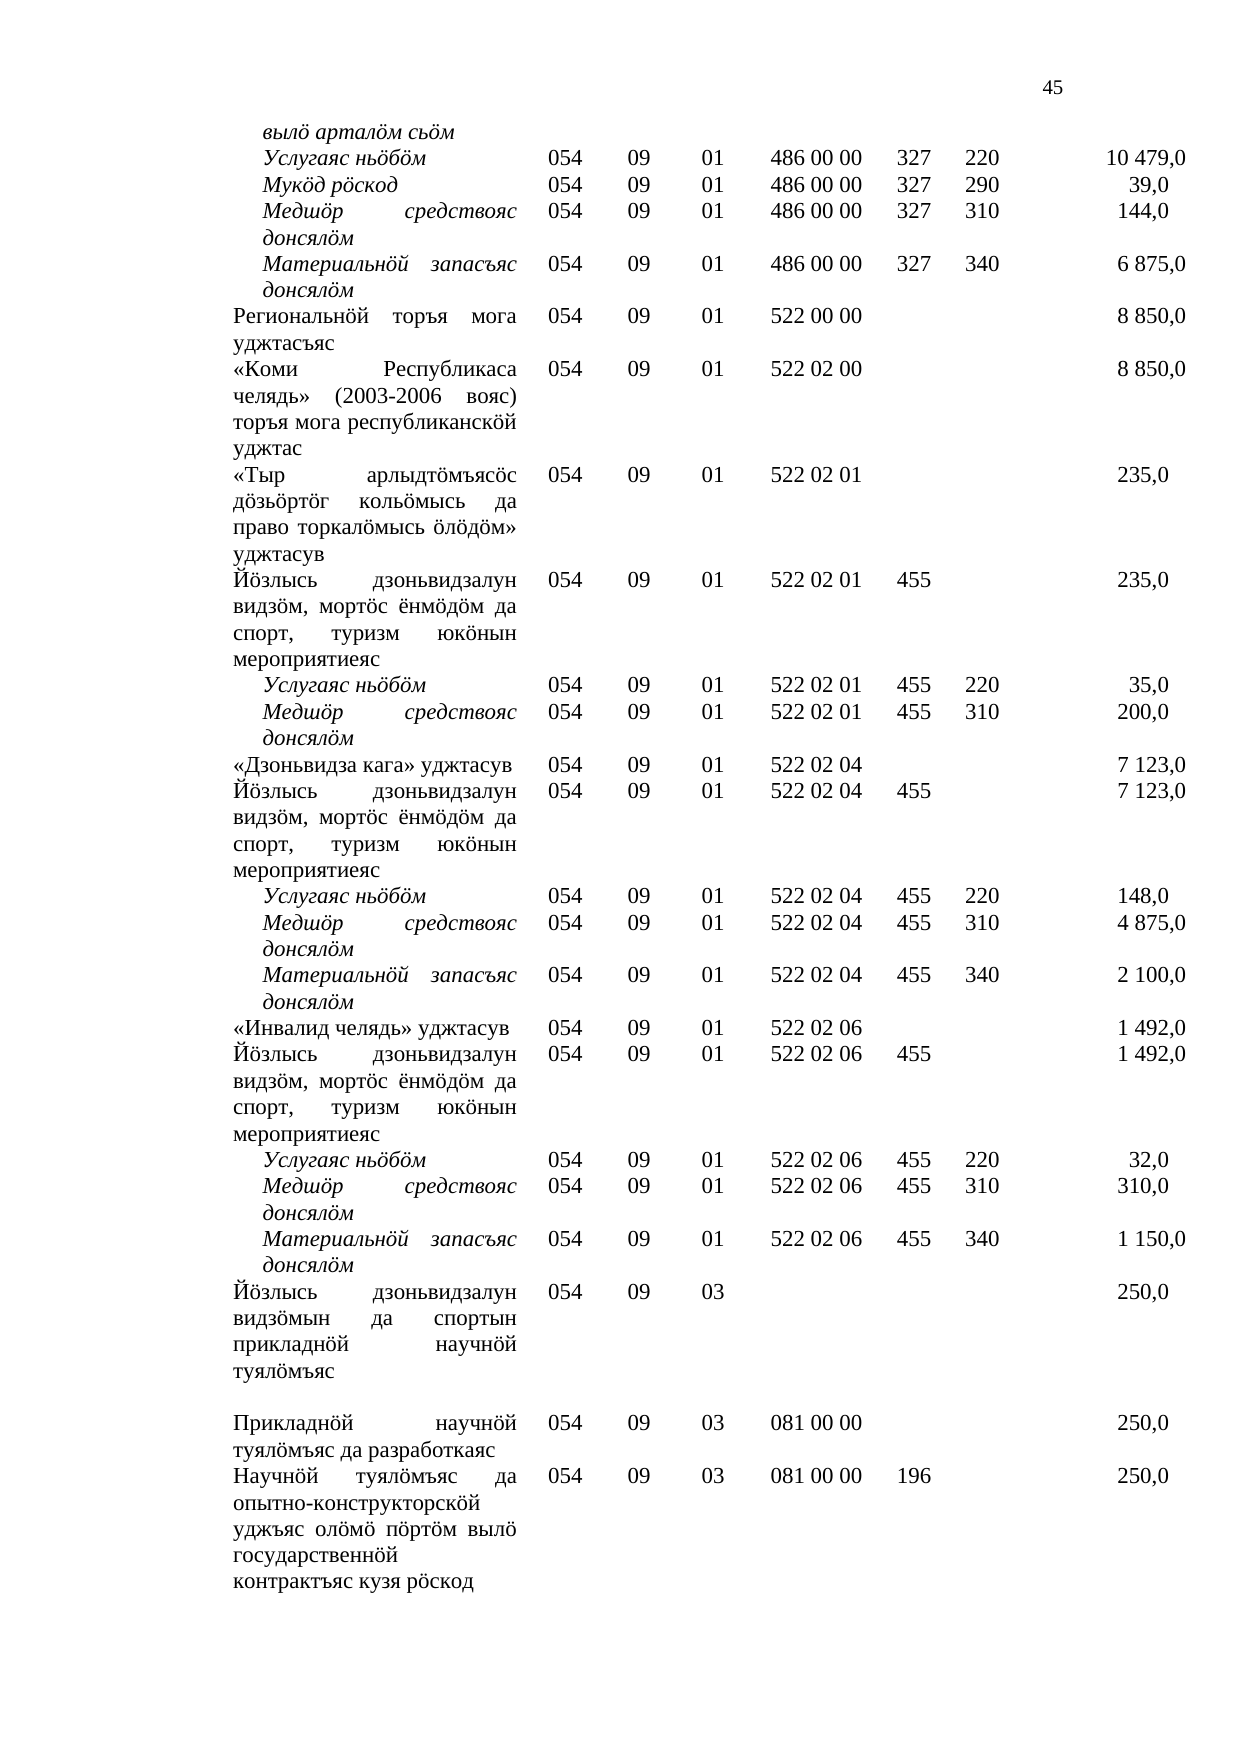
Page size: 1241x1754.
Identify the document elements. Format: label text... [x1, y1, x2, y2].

table_cell 09 [602, 250, 676, 303]
table_cell 09 [602, 303, 676, 355]
table_cell 220 [945, 672, 1019, 698]
table_cell 486 00 00 [750, 197, 882, 250]
table_cell 09 [602, 1014, 676, 1041]
table_cell Материальнöй запасъяс донсялöм [222, 961, 528, 1014]
table_cell 327 [883, 171, 945, 197]
table_cell [1197, 197, 1240, 250]
table_cell 01 [676, 171, 750, 197]
table_cell 455 [883, 672, 945, 698]
table_cell «Тыр арлыдтöмъясöс дöзьöртöг кольöмысь да право торкалöмысь öлöдöм» уджтасув [222, 461, 528, 566]
table_cell [1197, 883, 1240, 909]
table_cell [1197, 1014, 1240, 1041]
table_cell [1197, 1278, 1240, 1409]
table_cell 03 [676, 1278, 750, 1409]
table_cell 522 02 00 [750, 355, 882, 461]
table_cell 09 [602, 461, 676, 566]
table_cell 7 123,0 [1019, 777, 1197, 882]
table_cell 054 [528, 777, 602, 882]
table_cell 054 [528, 909, 602, 961]
table_cell 6 875,0 [1019, 250, 1197, 303]
table_cell 522 02 04 [750, 777, 882, 882]
table_cell [945, 1462, 1019, 1594]
table_cell 01 [676, 1146, 750, 1172]
table_cell [1197, 961, 1240, 1014]
table_cell 09 [602, 145, 676, 171]
table_cell 310 [945, 698, 1019, 751]
table_cell 2 100,0 [1019, 961, 1197, 1014]
table_cell 09 [602, 1225, 676, 1278]
table_cell [1197, 698, 1240, 751]
table_cell 01 [676, 672, 750, 698]
table_cell 09 [602, 1410, 676, 1462]
table_cell 486 00 00 [750, 250, 882, 303]
table_cell Услугаяс ньöбöм [222, 1146, 528, 1172]
table_cell [1019, 118, 1197, 144]
table_cell 01 [676, 250, 750, 303]
table_cell 09 [602, 698, 676, 751]
table_cell 09 [602, 197, 676, 250]
table_cell [1197, 250, 1240, 303]
table_cell 054 [528, 1410, 602, 1462]
table_cell Услугаяс ньöбöм [222, 145, 528, 171]
table_cell 235,0 [1019, 566, 1197, 672]
table_cell 522 02 04 [750, 961, 882, 1014]
table_cell вылö арталöм сьöм [222, 118, 528, 144]
table_cell [1197, 1146, 1240, 1172]
table_cell 455 [883, 1146, 945, 1172]
table_cell 054 [528, 355, 602, 461]
table_cell «Дзоньвидза кага» уджтасув [222, 751, 528, 777]
table_cell 144,0 [1019, 197, 1197, 250]
table_cell 250,0 [1019, 1410, 1197, 1462]
table_cell «Коми Республикаса челядь» (2003-2006 вояс) торъя мога республиканскöй уджтас [222, 355, 528, 461]
table_cell 01 [676, 1041, 750, 1146]
table_cell 09 [602, 777, 676, 882]
table_cell 455 [883, 909, 945, 961]
table_cell 250,0 [1019, 1462, 1197, 1594]
table_cell 09 [602, 883, 676, 909]
table_cell [945, 1014, 1019, 1041]
table_cell Йöзлысь дзоньвидзалун видзöм, мортöс ёнмöдöм да спорт, туризм юкöнын мероприятиеяс [222, 566, 528, 672]
table_cell [945, 566, 1019, 672]
table_cell [602, 118, 676, 144]
table_cell 09 [602, 1278, 676, 1409]
table_cell Материальнöй запасъяс донсялöм [222, 250, 528, 303]
table_cell 4 875,0 [1019, 909, 1197, 961]
table_cell 32,0 [1019, 1146, 1197, 1172]
table_cell 310 [945, 197, 1019, 250]
table_cell [1197, 118, 1240, 144]
table_cell 522 00 00 [750, 303, 882, 355]
table_cell 09 [602, 171, 676, 197]
table_cell 7 123,0 [1019, 751, 1197, 777]
table_cell [883, 1014, 945, 1041]
table_cell 522 02 01 [750, 461, 882, 566]
table_cell Услугаяс ньöбöм [222, 883, 528, 909]
table_cell 486 00 00 [750, 171, 882, 197]
table_cell [883, 461, 945, 566]
table_cell 327 [883, 197, 945, 250]
table_cell 340 [945, 1225, 1019, 1278]
table_cell 235,0 [1019, 461, 1197, 566]
table_cell [945, 355, 1019, 461]
table_cell Йöзлысь дзоньвидзалун видзöмын да спортын прикладнöй научнöй туялöмъяс [222, 1278, 528, 1409]
table_cell 220 [945, 1146, 1019, 1172]
table_cell 054 [528, 883, 602, 909]
table_cell [1197, 1462, 1240, 1594]
table_cell Мукöд рöскод [222, 171, 528, 197]
table_cell 09 [602, 672, 676, 698]
table_cell 01 [676, 197, 750, 250]
table_cell 522 02 06 [750, 1172, 882, 1225]
table_cell [750, 1278, 882, 1409]
table_cell 522 02 06 [750, 1146, 882, 1172]
table_cell 01 [676, 1225, 750, 1278]
table_cell 01 [676, 961, 750, 1014]
table_cell 01 [676, 461, 750, 566]
table_cell 09 [602, 1462, 676, 1594]
table_cell Йöзлысь дзоньвидзалун видзöм, мортöс ёнмöдöм да спорт, туризм юкöнын мероприятиеяс [222, 777, 528, 882]
table_cell [1197, 171, 1240, 197]
table_cell 01 [676, 145, 750, 171]
table_cell [883, 751, 945, 777]
table_cell 522 02 06 [750, 1041, 882, 1146]
table_cell Услугаяс ньöбöм [222, 672, 528, 698]
table_cell [945, 461, 1019, 566]
table_cell 01 [676, 698, 750, 751]
table_cell 054 [528, 250, 602, 303]
table_cell 054 [528, 197, 602, 250]
table_cell 054 [528, 1041, 602, 1146]
table_cell [945, 777, 1019, 882]
table_cell 455 [883, 566, 945, 672]
table_cell [1197, 777, 1240, 882]
table_cell 09 [602, 961, 676, 1014]
table_cell 522 02 04 [750, 909, 882, 961]
table_cell 310 [945, 909, 1019, 961]
table_cell 054 [528, 1172, 602, 1225]
table_cell 09 [602, 909, 676, 961]
table_cell 522 02 01 [750, 698, 882, 751]
table_cell 522 02 04 [750, 751, 882, 777]
table_cell 09 [602, 1041, 676, 1146]
table_cell [1197, 145, 1240, 171]
table_cell Медшöр средствояс донсялöм [222, 909, 528, 961]
table_cell [1197, 909, 1240, 961]
table_cell [945, 118, 1019, 144]
table_cell 310,0 [1019, 1172, 1197, 1225]
table_cell [528, 118, 602, 144]
table_cell 054 [528, 566, 602, 672]
table_cell 455 [883, 1041, 945, 1146]
table_cell 455 [883, 777, 945, 882]
table_cell 10 479,0 [1019, 145, 1197, 171]
table_cell [1197, 1172, 1240, 1225]
table_cell [1197, 303, 1240, 355]
table_cell 250,0 [1019, 1278, 1197, 1409]
table_cell [945, 1410, 1019, 1462]
table_cell «Инвалид челядь» уджтасув [222, 1014, 528, 1041]
table_cell 054 [528, 672, 602, 698]
table_cell [1197, 355, 1240, 461]
table_cell [945, 751, 1019, 777]
table_cell Медшöр средствояс донсялöм [222, 197, 528, 250]
table_cell 01 [676, 1172, 750, 1225]
table_cell [883, 1278, 945, 1409]
table_cell 455 [883, 1172, 945, 1225]
table_cell [945, 1278, 1019, 1409]
table_cell 290 [945, 171, 1019, 197]
table_cell 054 [528, 461, 602, 566]
table_cell 522 02 06 [750, 1225, 882, 1278]
table_cell 054 [528, 145, 602, 171]
table_cell 196 [883, 1462, 945, 1594]
table_cell 486 00 00 [750, 145, 882, 171]
table_cell 03 [676, 1410, 750, 1462]
table_cell 35,0 [1019, 672, 1197, 698]
table_cell 310 [945, 1172, 1019, 1225]
table_cell 09 [602, 751, 676, 777]
table_cell 09 [602, 355, 676, 461]
table_cell 054 [528, 1225, 602, 1278]
table_cell Научнöй туялöмъяс да опытно-конструкторскöй уджъяс олöмö пöртöм вылö государственнöй контрактъяс кузя рöскод [222, 1462, 528, 1594]
table_cell 1 492,0 [1019, 1041, 1197, 1146]
table_cell 455 [883, 961, 945, 1014]
table_cell 054 [528, 1014, 602, 1041]
table_cell Прикладнöй научнöй туялöмъяс да разработкаяс [222, 1410, 528, 1462]
table_cell 220 [945, 145, 1019, 171]
table_cell 054 [528, 1462, 602, 1594]
table_cell 1 492,0 [1019, 1014, 1197, 1041]
table_cell 8 850,0 [1019, 303, 1197, 355]
table_cell 09 [602, 1172, 676, 1225]
table_cell 01 [676, 777, 750, 882]
table_cell 39,0 [1019, 171, 1197, 197]
table_cell 220 [945, 883, 1019, 909]
table_cell [1197, 1225, 1240, 1278]
table_cell [1197, 461, 1240, 566]
table_cell 8 850,0 [1019, 355, 1197, 461]
table_cell 340 [945, 250, 1019, 303]
table_cell Медшöр средствояс донсялöм [222, 698, 528, 751]
table_cell 200,0 [1019, 698, 1197, 751]
table_cell 455 [883, 883, 945, 909]
table_cell 01 [676, 883, 750, 909]
table_cell 054 [528, 751, 602, 777]
table_cell [883, 118, 945, 144]
table_cell 455 [883, 698, 945, 751]
table_cell Йöзлысь дзоньвидзалун видзöм, мортöс ёнмöдöм да спорт, туризм юкöнын мероприятиеяс [222, 1041, 528, 1146]
table_cell 327 [883, 250, 945, 303]
table_cell 054 [528, 303, 602, 355]
table_cell 01 [676, 566, 750, 672]
table_cell 01 [676, 303, 750, 355]
table_cell 054 [528, 1278, 602, 1409]
table_cell 054 [528, 1146, 602, 1172]
table_cell 01 [676, 355, 750, 461]
table_cell [883, 303, 945, 355]
table_cell [676, 118, 750, 144]
table_cell 340 [945, 961, 1019, 1014]
table_cell [1197, 672, 1240, 698]
table_cell 03 [676, 1462, 750, 1594]
table_cell 522 02 01 [750, 566, 882, 672]
table_cell [945, 1041, 1019, 1146]
table_cell [883, 1410, 945, 1462]
table_cell Материальнöй запасъяс донсялöм [222, 1225, 528, 1278]
table_cell 327 [883, 145, 945, 171]
table_cell 09 [602, 1146, 676, 1172]
table_cell 522 02 01 [750, 672, 882, 698]
table_cell 01 [676, 909, 750, 961]
table_cell 455 [883, 1225, 945, 1278]
table_cell 09 [602, 566, 676, 672]
table_cell 522 02 04 [750, 883, 882, 909]
table_cell 054 [528, 171, 602, 197]
table_cell Медшöр средствояс донсялöм [222, 1172, 528, 1225]
table_cell 081 00 00 [750, 1462, 882, 1594]
table_cell [945, 303, 1019, 355]
table_cell 1 150,0 [1019, 1225, 1197, 1278]
table_cell 522 02 06 [750, 1014, 882, 1041]
table_cell 148,0 [1019, 883, 1197, 909]
table_cell [883, 355, 945, 461]
table_cell 01 [676, 1014, 750, 1041]
table_cell [1197, 566, 1240, 672]
table_cell [1197, 1041, 1240, 1146]
table_cell [1197, 751, 1240, 777]
table_cell [750, 118, 882, 144]
table_cell 01 [676, 751, 750, 777]
table_cell [1197, 1410, 1240, 1462]
table_cell 081 00 00 [750, 1410, 882, 1462]
table_cell 054 [528, 961, 602, 1014]
table_cell Региональнöй торъя мога уджтасъяс [222, 303, 528, 355]
table_cell 054 [528, 698, 602, 751]
